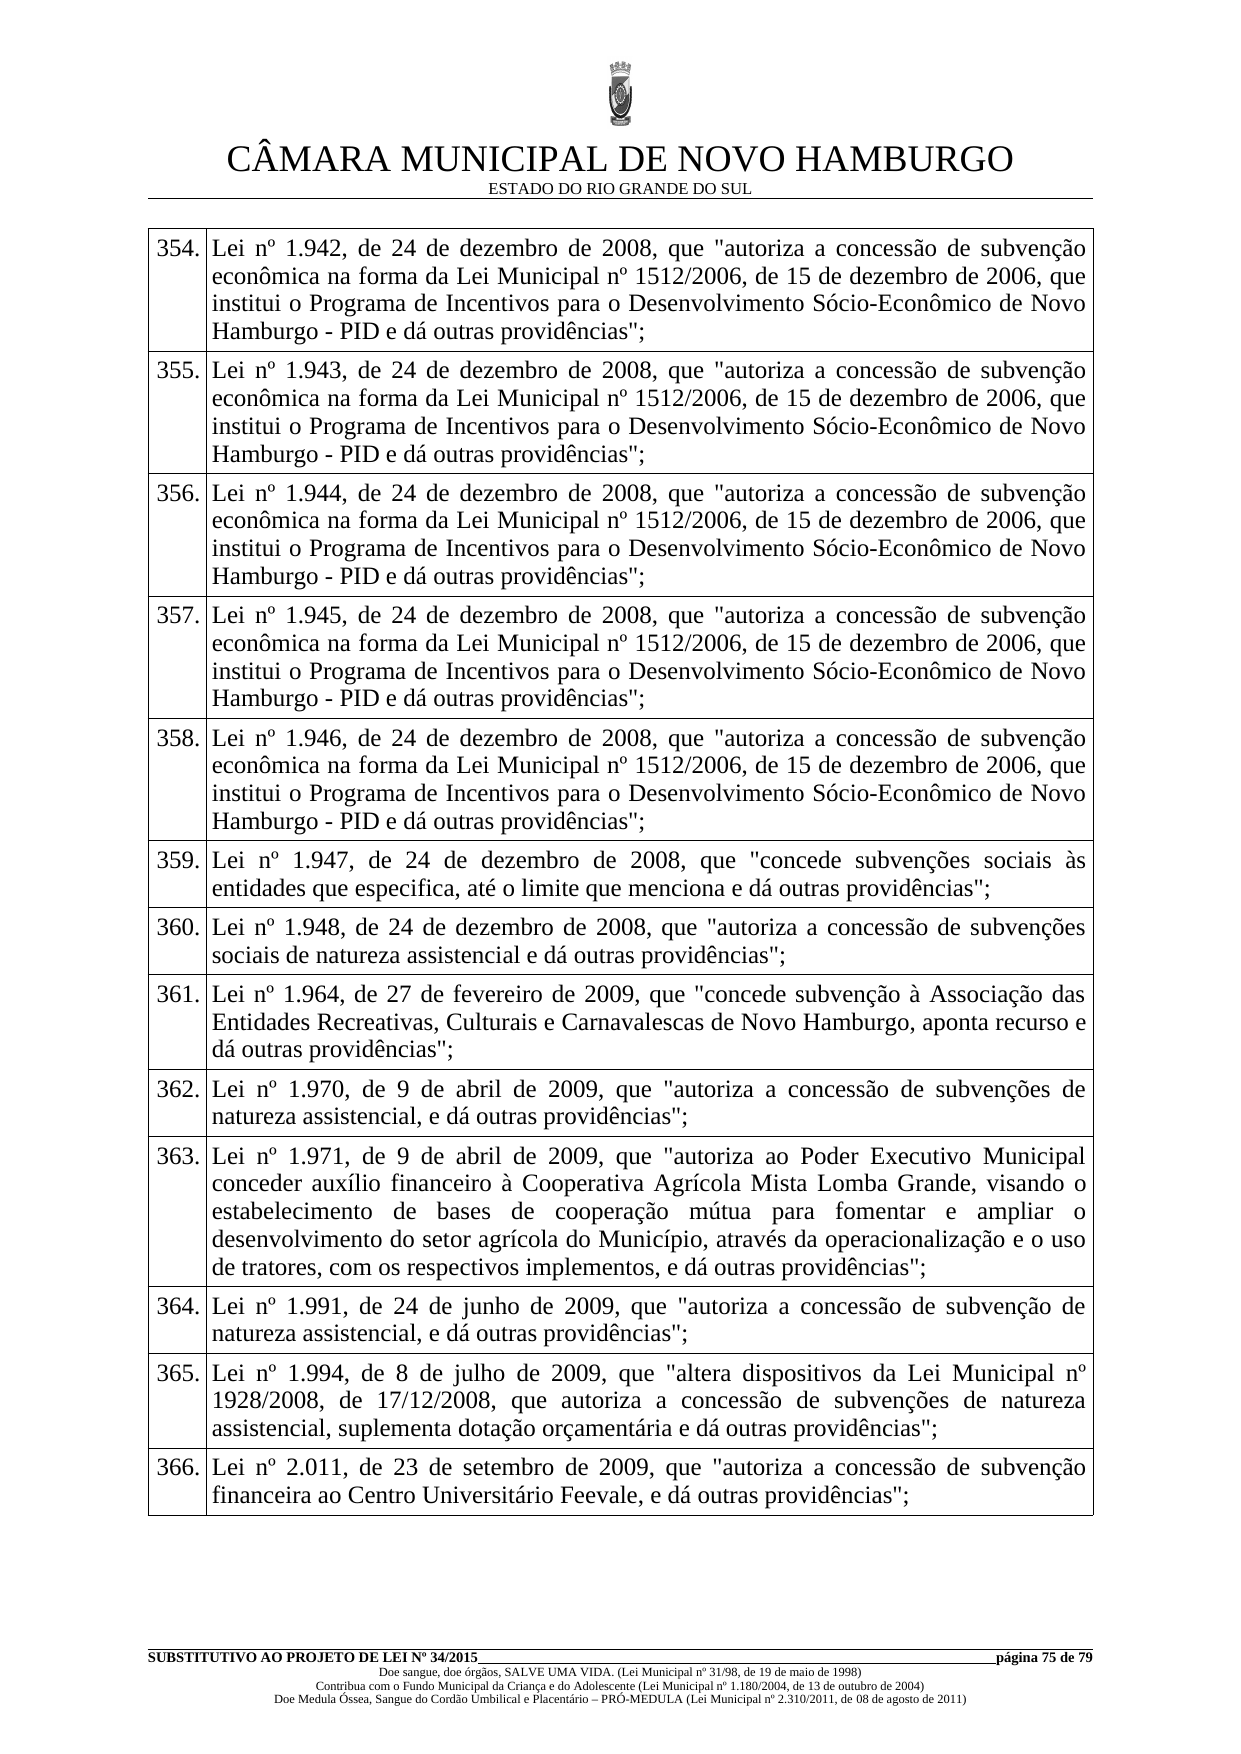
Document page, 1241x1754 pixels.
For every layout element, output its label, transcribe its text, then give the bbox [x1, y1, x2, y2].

table_cell [149, 1070, 206, 1136]
table_cell Lei nº 1.944, de 24 de dezembro de 2008, que "autoriza a concessão de subvenção econômica na forma da Lei Municipal nº 1512/2006, de 15 de dezembro de 2006, que institui o Programa de Incentivos para o Desenvolvimento Sócio-Econômico de Novo Hamburgo - PID e dá outras providências"; [207, 474, 1093, 596]
table_cell Lei nº 1.971, de 9 de abril de 2009, que "autoriza ao Poder Executivo Municipal conceder auxílio financeiro à Cooperativa Agrícola Mista Lomba Grande, visando o estabelecimento de bases de cooperação mútua para fomentar e ampliar o desenvolvimento do setor agrícola do Município, através da operacionalização e o uso de tratores, com os respectivos implementos, e dá outras providências"; [207, 1137, 1093, 1286]
table_cell [149, 352, 206, 473]
table_cell [149, 1354, 206, 1448]
table_cell Lei nº 1.994, de 8 de julho de 2009, que "altera dispositivos da Lei Municipal nº 1928/2008, de 17/12/2008, que autoriza a concessão de subvenções de natureza assistencial, suplementa dotação orçamentária e dá outras providências"; [207, 1354, 1093, 1448]
table_cell [149, 719, 206, 840]
table_cell Lei nº 1.948, de 24 de dezembro de 2008, que "autoriza a concessão de subvenções sociais de natureza assistencial e dá outras providências"; [207, 908, 1093, 974]
table_cell [149, 975, 206, 1069]
table_cell [149, 1137, 206, 1286]
table_cell Lei nº 1.943, de 24 de dezembro de 2008, que "autoriza a concessão de subvenção econômica na forma da Lei Municipal nº 1512/2006, de 15 de dezembro de 2006, que institui o Programa de Incentivos para o Desenvolvimento Sócio-Econômico de Novo Hamburgo - PID e dá outras providências"; [207, 352, 1093, 473]
table_cell [149, 841, 206, 907]
table_cell [149, 229, 206, 351]
table_cell Lei nº 1.945, de 24 de dezembro de 2008, que "autoriza a concessão de subvenção econômica na forma da Lei Municipal nº 1512/2006, de 15 de dezembro de 2006, que institui o Programa de Incentivos para o Desenvolvimento Sócio-Econômico de Novo Hamburgo - PID e dá outras providências"; [207, 597, 1093, 718]
table_cell Lei nº 1.947, de 24 de dezembro de 2008, que "concede subvenções sociais às entidades que especifica, até o limite que menciona e dá outras providências"; [207, 841, 1093, 907]
table_cell [149, 474, 206, 596]
table_cell [149, 908, 206, 974]
table_cell Lei nº 2.011, de 23 de setembro de 2009, que "autoriza a concessão de subvenção financeira ao Centro Universitário Feevale, e dá outras providências"; [207, 1449, 1093, 1515]
table_cell [149, 597, 206, 718]
table_cell Lei nº 1.964, de 27 de fevereiro de 2009, que "concede subvenção à Associação das Entidades Recreativas, Culturais e Carnavalescas de Novo Hamburgo, aponta recurso e dá outras providências"; [207, 975, 1093, 1069]
table_cell Lei nº 1.991, de 24 de junho de 2009, que "autoriza a concessão de subvenção de natureza assistencial, e dá outras providências"; [207, 1287, 1093, 1353]
table_cell [149, 1287, 206, 1353]
table_cell Lei nº 1.970, de 9 de abril de 2009, que "autoriza a concessão de subvenções de natureza assistencial, e dá outras providências"; [207, 1070, 1093, 1136]
table_cell [149, 1449, 206, 1515]
table_cell Lei nº 1.946, de 24 de dezembro de 2008, que "autoriza a concessão de subvenção econômica na forma da Lei Municipal nº 1512/2006, de 15 de dezembro de 2006, que institui o Programa de Incentivos para o Desenvolvimento Sócio-Econômico de Novo Hamburgo - PID e dá outras providências"; [207, 719, 1093, 840]
table_cell Lei nº 1.942, de 24 de dezembro de 2008, que "autoriza a concessão de subvenção econômica na forma da Lei Municipal nº 1512/2006, de 15 de dezembro de 2006, que institui o Programa de Incentivos para o Desenvolvimento Sócio-Econômico de Novo Hamburgo - PID e dá outras providências"; [207, 229, 1093, 351]
